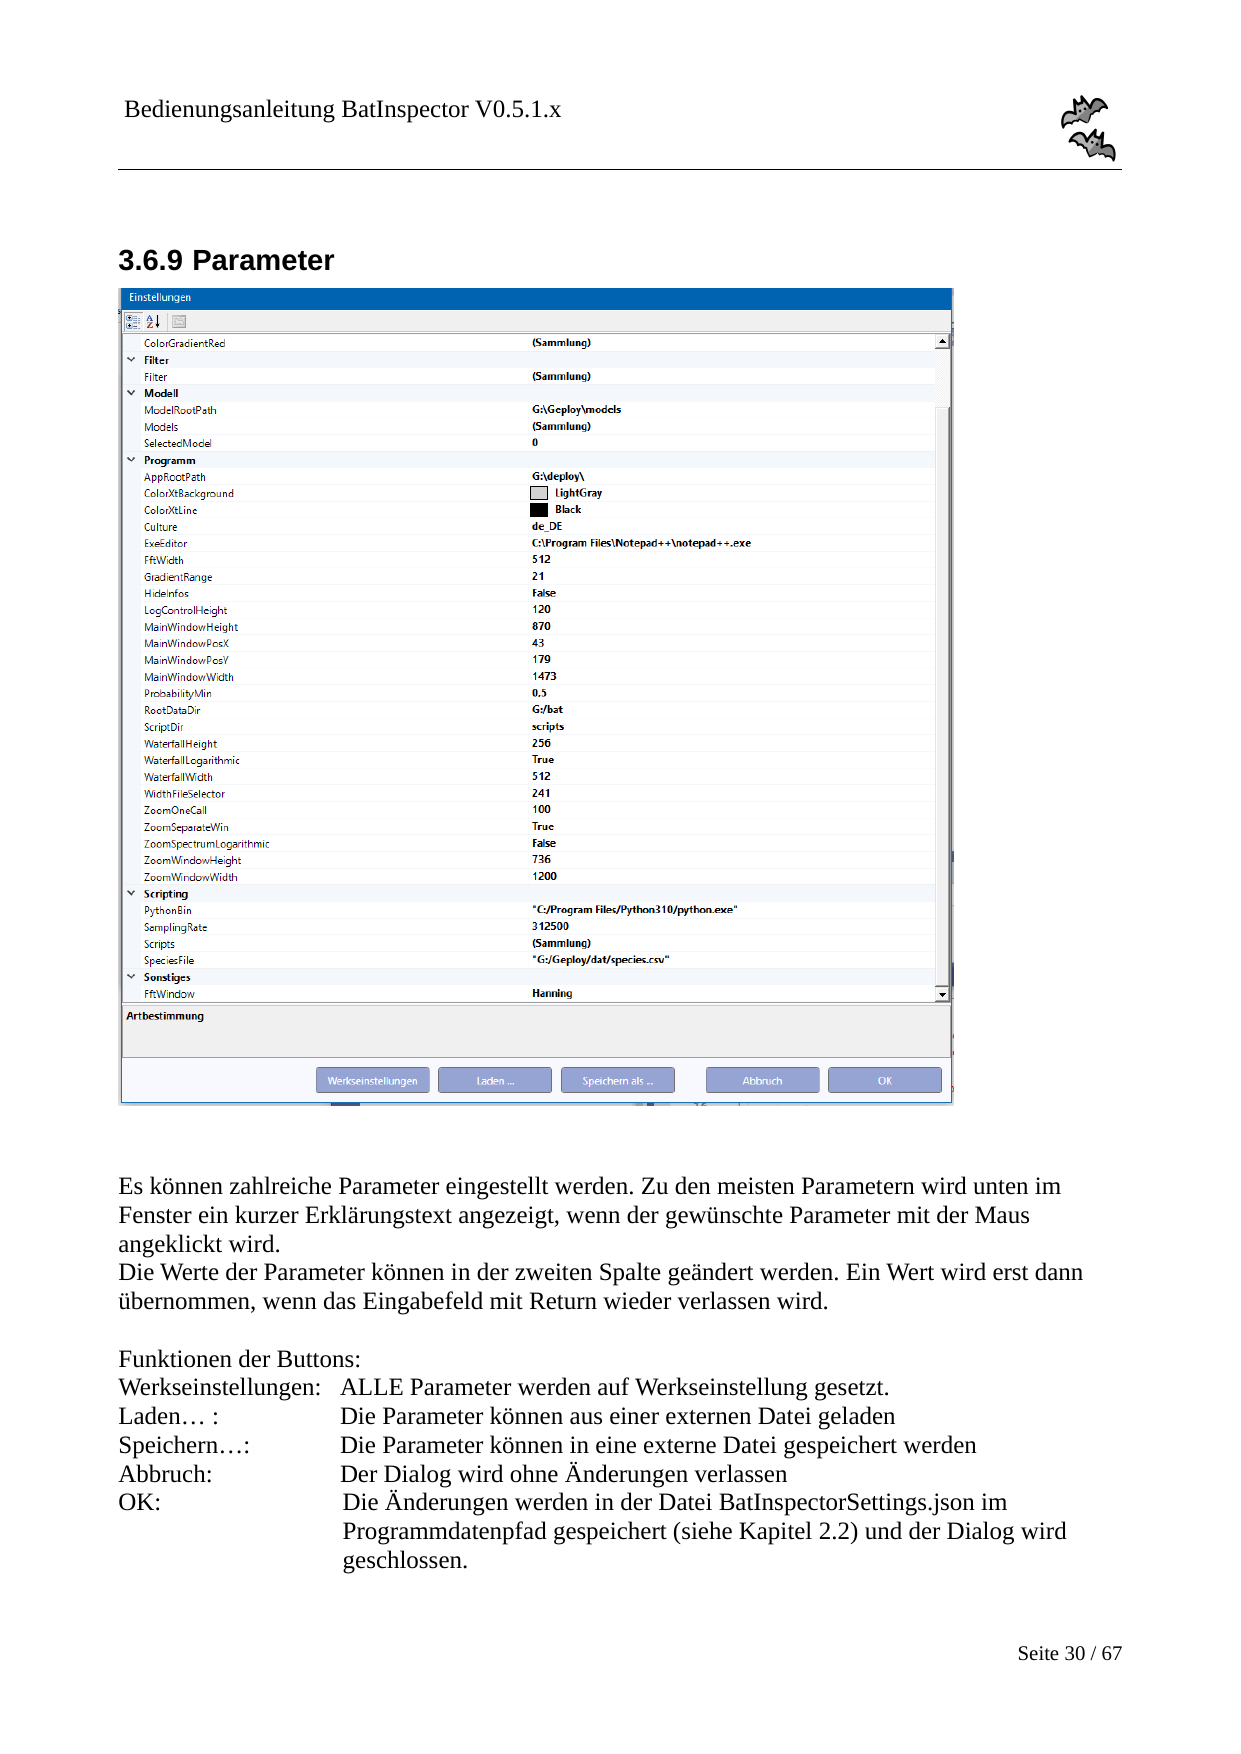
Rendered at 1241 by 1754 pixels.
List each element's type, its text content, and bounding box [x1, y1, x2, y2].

text Abbruch: Der Dialog wird ohne Änderungen verlassen [118, 1459, 1122, 1487]
text Funktionen der Buttons: [118, 1344, 1122, 1372]
subtitle Parameter [118, 243, 1122, 276]
text Speichern…: Die Parameter können in eine externe Datei gespeichert werden [118, 1430, 1122, 1459]
text Laden… : Die Parameter können aus einer externen Datei geladen [118, 1401, 1122, 1430]
text OK: Die Änderungen werden in der Datei BatInspectorSettings.json im Programmdatenpfad gespeichert (siehe Kapitel 2.2) und der Dialog wird geschlossen. [118, 1487, 1122, 1574]
text Werkseinstellungen: ALLE Parameter werden auf Werkseinstellung gesetzt. [118, 1372, 1122, 1401]
text Die Werte der Parameter können in der zweiten Spalte geändert werden. Ein Wert wird erst dann übernommen, wenn das Eingabefeld mit Return wieder verlassen wird. [118, 1257, 1122, 1315]
picture [1057, 95, 1120, 162]
picture [118, 288, 954, 1106]
text Es können zahlreiche Parameter eingestellt werden. Zu den meisten Parametern wird unten im Fenster ein kurzer Erklärungstext angezeigt, wenn der gewünschte Parameter mit der Maus angeklickt wird. [118, 1171, 1122, 1257]
